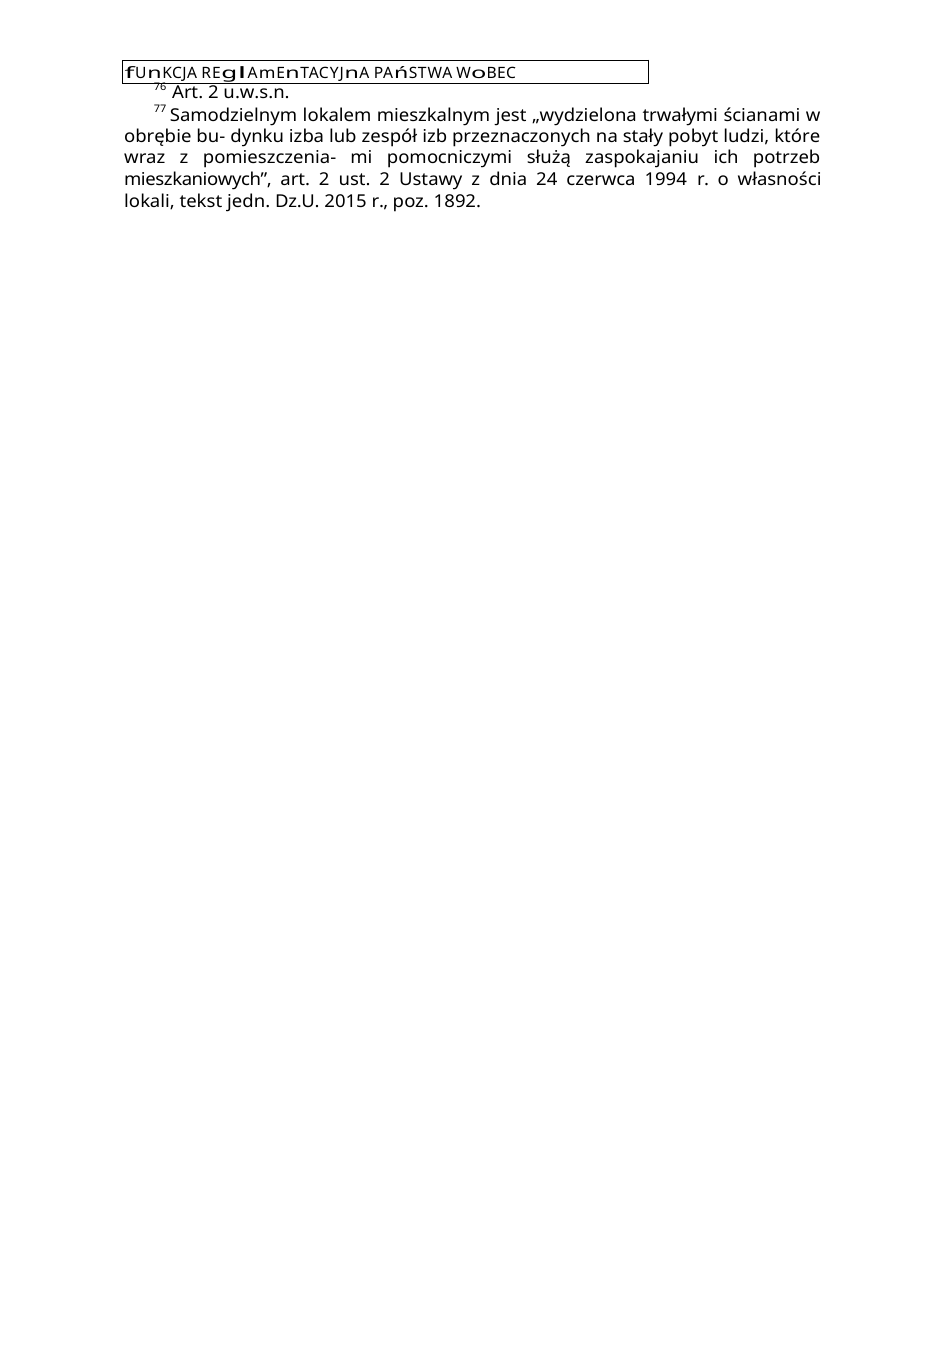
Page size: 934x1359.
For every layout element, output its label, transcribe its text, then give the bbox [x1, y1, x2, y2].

text 76 Art. 2 u.w.s.n. [153, 81, 898, 103]
text 77 Samodzielnym lokalem mieszkalnym jest „wydzielona trwałymi ścianami w obrębie bu- dynku izba lub zespół izb przeznaczonych na stały pobyt ludzi, które wraz z pomieszczenia- mi pomocniczymi służą zaspokajaniu ich potrzeb mieszkaniowych”, art. 2 ust. 2 Ustawy z dnia 24 czerwca 1994 r. o własności lokali, tekst jedn. Dz.U. 2015 r., poz. 1892. [124, 103, 821, 213]
